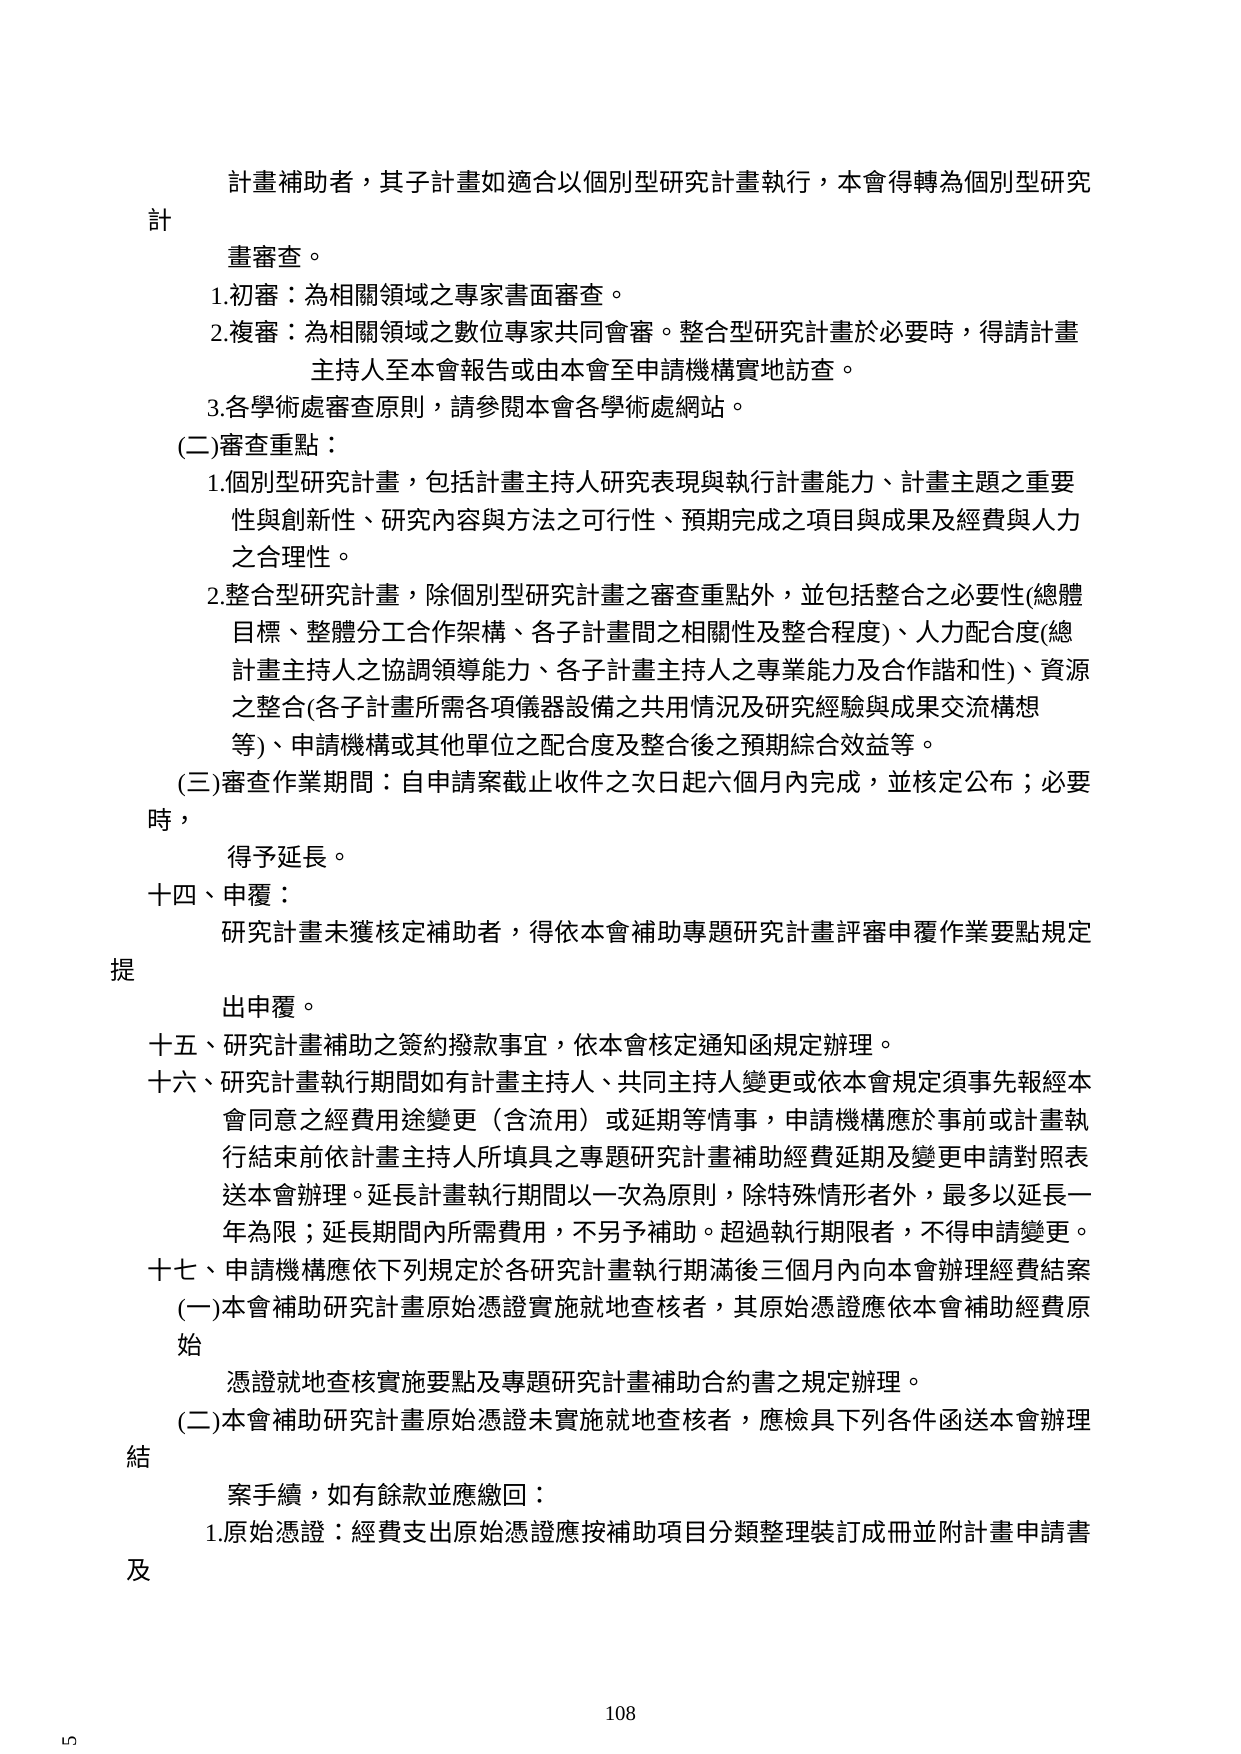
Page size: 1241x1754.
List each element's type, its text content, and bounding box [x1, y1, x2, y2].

text 1.個別型研究計畫，包括計畫主持人研究表現與執行計畫能力、計畫主題之重要 [148, 462, 1092, 499]
text 性與創新性、研究內容與方法之可行性、預期完成之項目與成果及經費與人力 [148, 499, 1092, 537]
text (三)審查作業期間：自申請案截止收件之次日起六個月內完成，並核定公布；必要時， [148, 762, 1092, 837]
text 之合理性。 [148, 537, 1092, 574]
text 計畫主持人之協調領導能力、各子計畫主持人之專業能力及合作諧和性)、資源 [148, 649, 1092, 687]
text 計畫補助者，其子計畫如適合以個別型研究計畫執行，本會得轉為個別型研究計 [148, 162, 1092, 237]
text 1.初審：為相關領域之專家書面審查。 [148, 274, 1092, 312]
text 十六、研究計畫執行期間如有計畫主持人、共同主持人變更或依本會規定須事先報經本會同意之經費用途變更（含流用）或延期等情事，申請機構應於事前或計畫執行結束前依計畫主持人所填具之專題研究計畫補助經費延期及變更申請對照表送本會辦理。延長計畫執行期間以一次為原則，除特殊情形者外，最多以延長一年為限；延長期間內所需費用，不另予補助。超過執行期限者，不得申請變更。 [148, 1062, 1092, 1249]
text 3.各學術處審查原則，請參閱本會各學術處網站。 [148, 387, 1092, 424]
text 得予延長。 [148, 837, 1092, 874]
text 案手續，如有餘款並應繳回： [126, 1474, 1092, 1512]
text 憑證就地查核實施要點及專題研究計畫補助合約書之規定辦理。 [126, 1362, 1092, 1399]
text 十七、申請機構應依下列規定於各研究計畫執行期滿後三個月內向本會辦理經費結案(一)本會補助研究計畫原始憑證實施就地查核者，其原始憑證應依本會補助經費原始 [148, 1249, 1092, 1362]
text 主持人至本會報告或由本會至申請機構實地訪查。 [148, 349, 1092, 387]
text 畫審查。 [148, 237, 1092, 274]
text 之整合(各子計畫所需各項儀器設備之共用情況及研究經驗與成果交流構想 [148, 687, 1092, 724]
text 2.整合型研究計畫，除個別型研究計畫之審查重點外，並包括整合之必要性(總體 [148, 574, 1092, 612]
text 等)、申請機構或其他單位之配合度及整合後之預期綜合效益等。 [148, 724, 1092, 762]
text 出申覆。 [110, 987, 1092, 1024]
text (二)審查重點： [148, 424, 1092, 462]
text (二)本會補助研究計畫原始憑證未實施就地查核者，應檢具下列各件函送本會辦理結 [126, 1399, 1092, 1474]
text 十四、申覆： [148, 874, 1092, 912]
text 1.原始憑證：經費支出原始憑證應按補助項目分類整理裝訂成冊並附計畫申請書及 [126, 1512, 1092, 1587]
text 2.複審：為相關領域之數位專家共同會審。整合型研究計畫於必要時，得請計畫 [148, 312, 1092, 349]
text 十五、研究計畫補助之簽約撥款事宜，依本會核定通知函規定辦理。 [149, 1024, 1092, 1062]
text 研究計畫未獲核定補助者，得依本會補助專題研究計畫評審申覆作業要點規定提 [110, 912, 1092, 987]
text 目標、整體分工合作架構、各子計畫間之相關性及整合程度)、人力配合度(總 [148, 612, 1092, 649]
